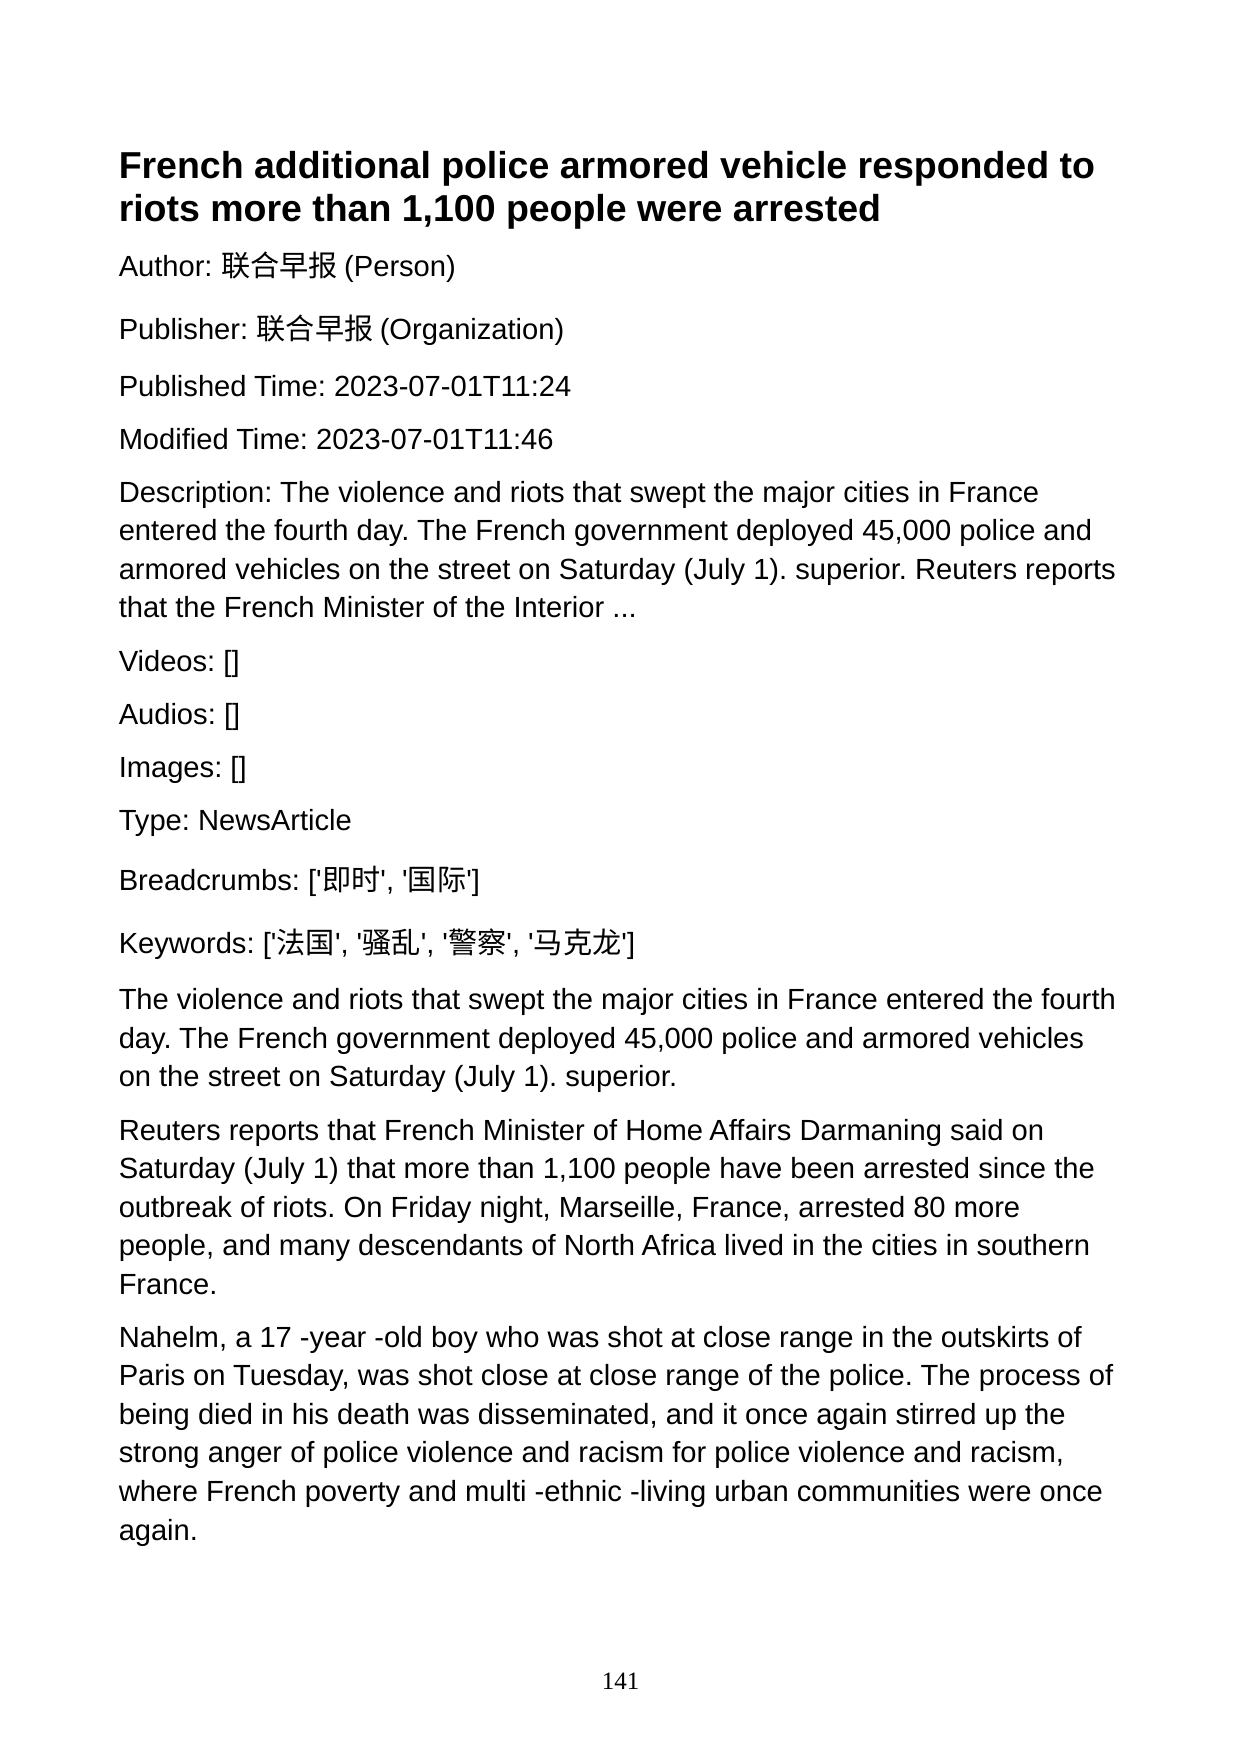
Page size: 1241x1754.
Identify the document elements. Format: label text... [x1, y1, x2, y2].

text Reuters reports that French Minister of Home Affairs Darmaning said on Saturday (July 1) that more than 1,100 people have been arrested since the outbreak of riots. On Friday night, Marseille, France, arrested 80 more people, and many descendants of North Africa lived in the cities in southern France. [118, 1112, 1122, 1300]
text Breadcrumbs: ['即时', '国际'] [118, 856, 1122, 898]
text Description: The violence and riots that swept the major cities in France entered the fourth day. The French government deployed 45,000 police and armored vehicles on the street on Saturday (July 1). superior. Reuters reports that the French Minister of the Interior ... [118, 475, 1122, 624]
text Type: NewsArticle [118, 803, 1122, 836]
text Images: [] [118, 750, 1122, 783]
text Published Time: 2023-07-01T11:24 [118, 368, 1122, 402]
text Author: 联合早报 (Person) [118, 242, 1122, 284]
text Publisher: 联合早报 (Organization) [118, 305, 1122, 348]
text Modified Time: 2023-07-01T11:46 [118, 422, 1122, 455]
text Nahelm, a 17 -year -old boy who was shot at close range in the outskirts of Paris on Tuesday, was shot close at close range of the police. The process of being died in his death was disseminated, and it once again stirred up the strong anger of police violence and racism for police violence and racism, where French poverty and multi -ethnic -living urban communities were once again. [118, 1320, 1122, 1546]
text The violence and riots that swept the major cities in France entered the fourth day. The French government deployed 45,000 police and armored vehicles on the street on Saturday (July 1). superior. [118, 982, 1122, 1093]
text Videos: [] [118, 643, 1122, 677]
text Keywords: ['法国', '骚乱', '警察', '马克龙'] [118, 919, 1122, 961]
text Audios: [] [118, 697, 1122, 730]
subtitle French additional police armored vehicle responded to riots more than 1,100 people were arrested [118, 143, 1122, 230]
